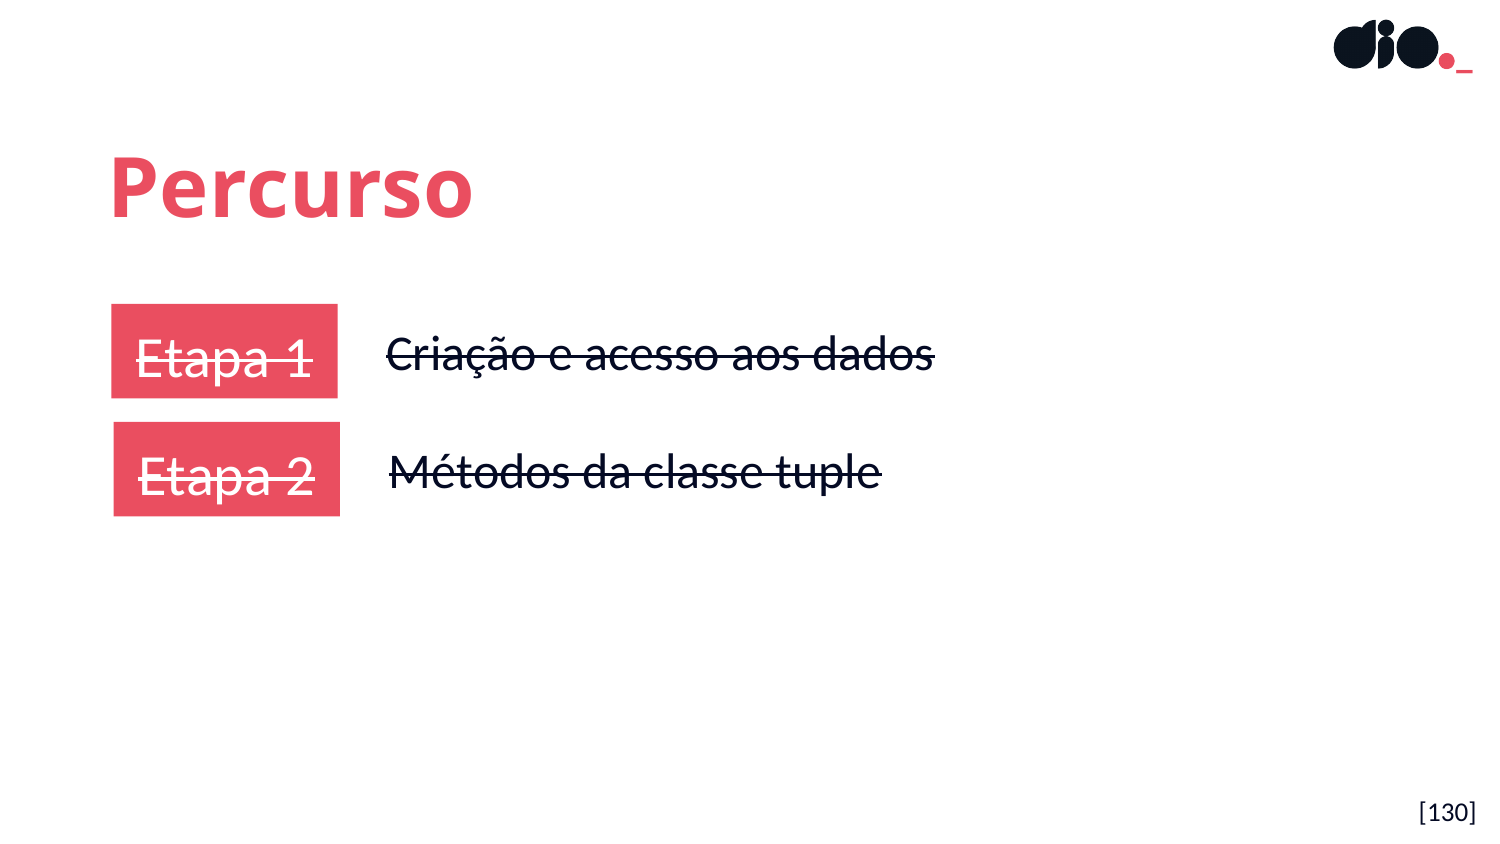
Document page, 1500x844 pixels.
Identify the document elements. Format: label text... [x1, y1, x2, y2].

text_box Criação e acesso aos dados [371, 313, 1384, 389]
text_box Etapa 2 [113, 421, 340, 517]
text_box [] [1403, 779, 1494, 844]
text_box Métodos da classe tuple [373, 431, 1386, 507]
text_box Etapa 1 [111, 303, 338, 399]
text_box Percurso [92, 104, 1309, 243]
